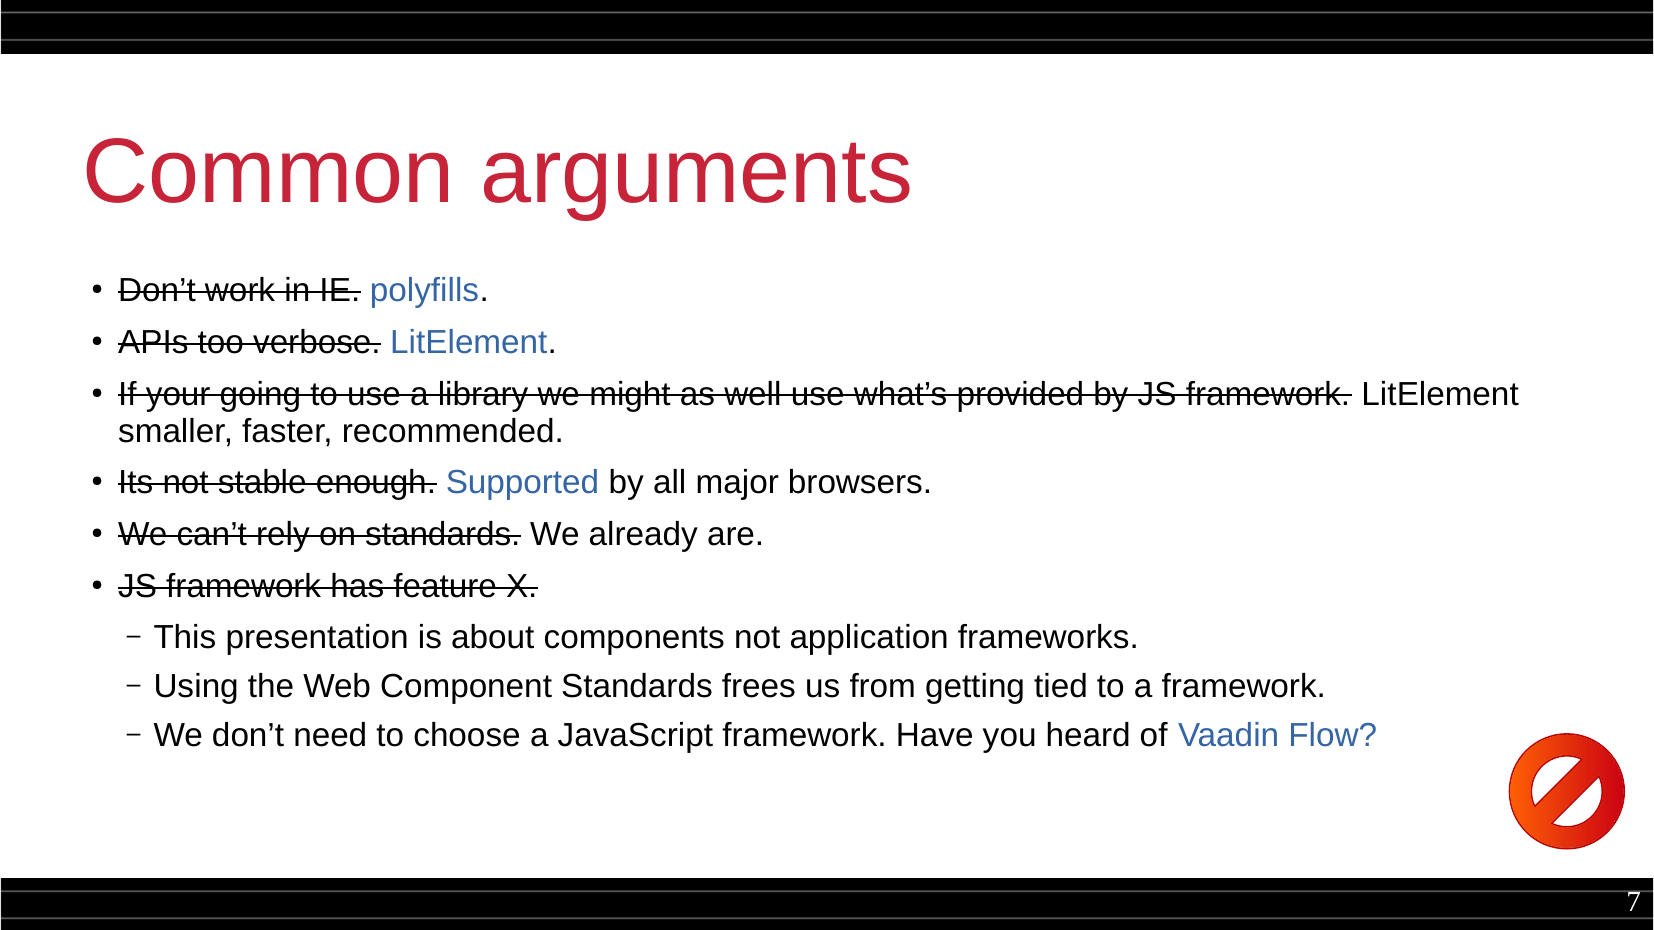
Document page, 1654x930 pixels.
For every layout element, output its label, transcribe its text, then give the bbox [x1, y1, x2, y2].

picture [1484, 704, 1652, 873]
picture [0, 878, 1654, 930]
list Don’t work in IE. polyfills. APIs too verbose. LitElement. If your going to use a library we might as well use what’s provided by JS framework. LitElement smaller, faster, recommended. Its not stable enough. Supported by all major browsers. We can’t rely on standards. We already are. JS framework has feature X. This presentation is about components not application frameworks. Using the Web Component Standards frees us from getting tied to a framework. We don’t need to choose a JavaScript framework. Have you heard of Vaadin Flow? [82, 271, 1571, 757]
title Common arguments [82, 92, 1571, 248]
picture [0, 0, 1654, 54]
